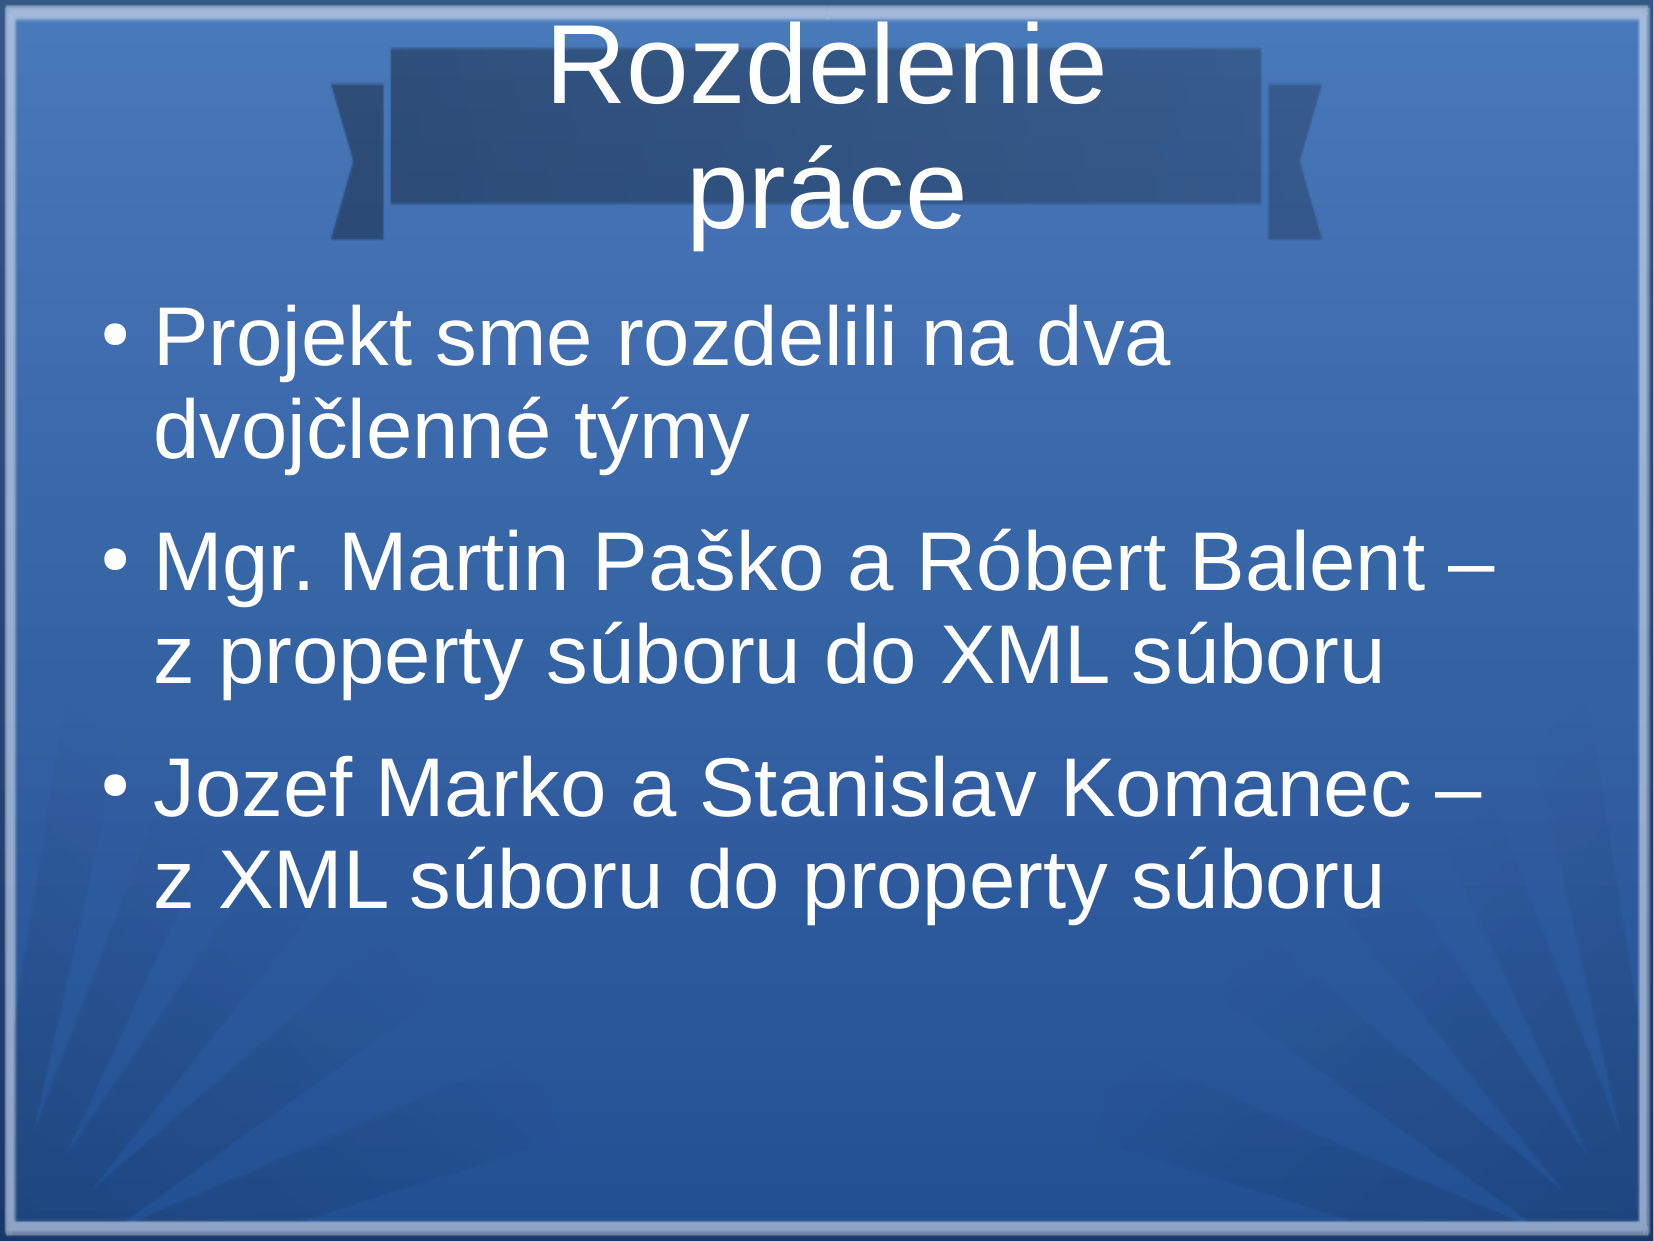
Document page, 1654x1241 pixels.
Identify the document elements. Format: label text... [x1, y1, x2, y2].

title Rozdelenie práce [389, 1, 1264, 253]
list Projekt sme rozdelili na dva dvojčlenné týmy Mgr. Martin Paško a Róbert Balent – z property súboru do XML súboru Jozef Marko a Stanislav Komanec – z XML súboru do property súboru [82, 290, 1538, 1241]
picture [0, 0, 1654, 1241]
